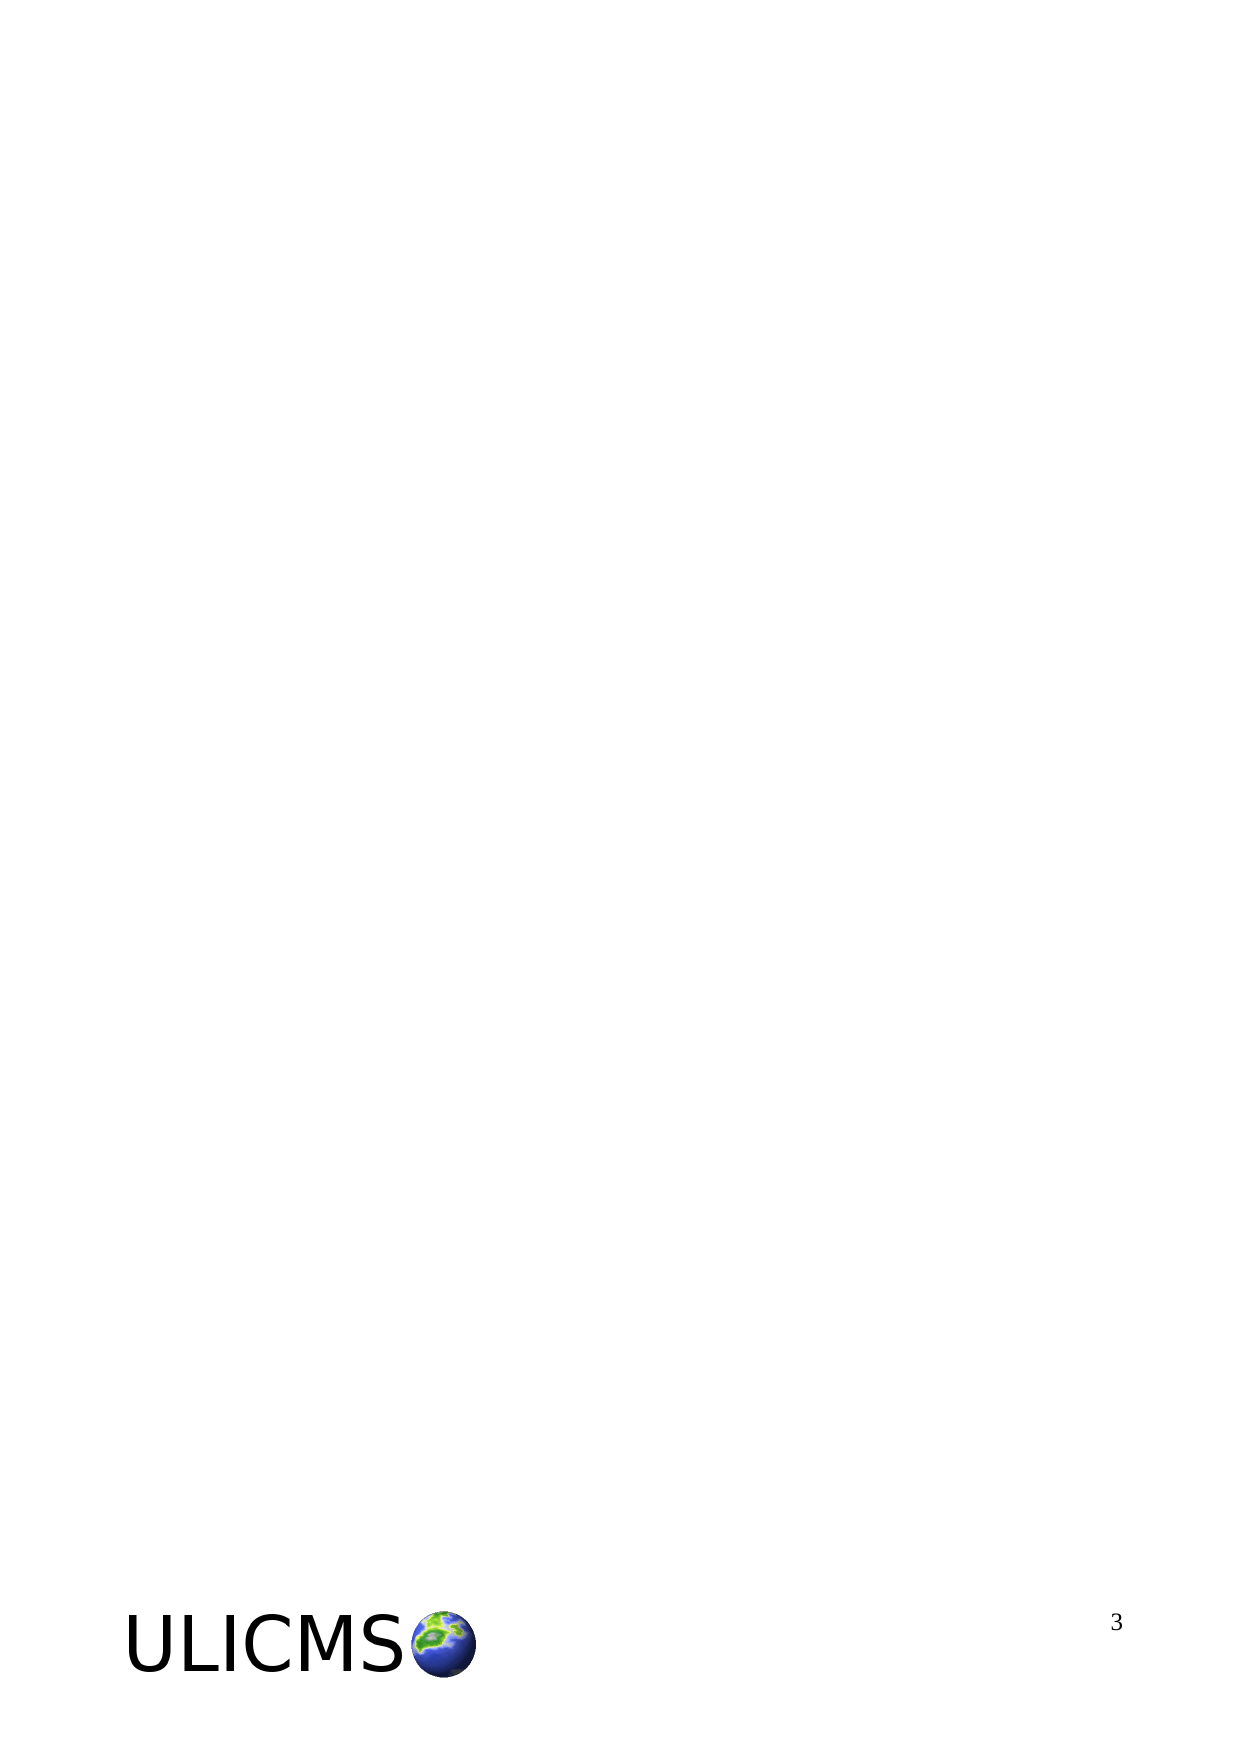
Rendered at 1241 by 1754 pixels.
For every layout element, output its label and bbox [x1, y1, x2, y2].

picture [118, 1607, 479, 1681]
